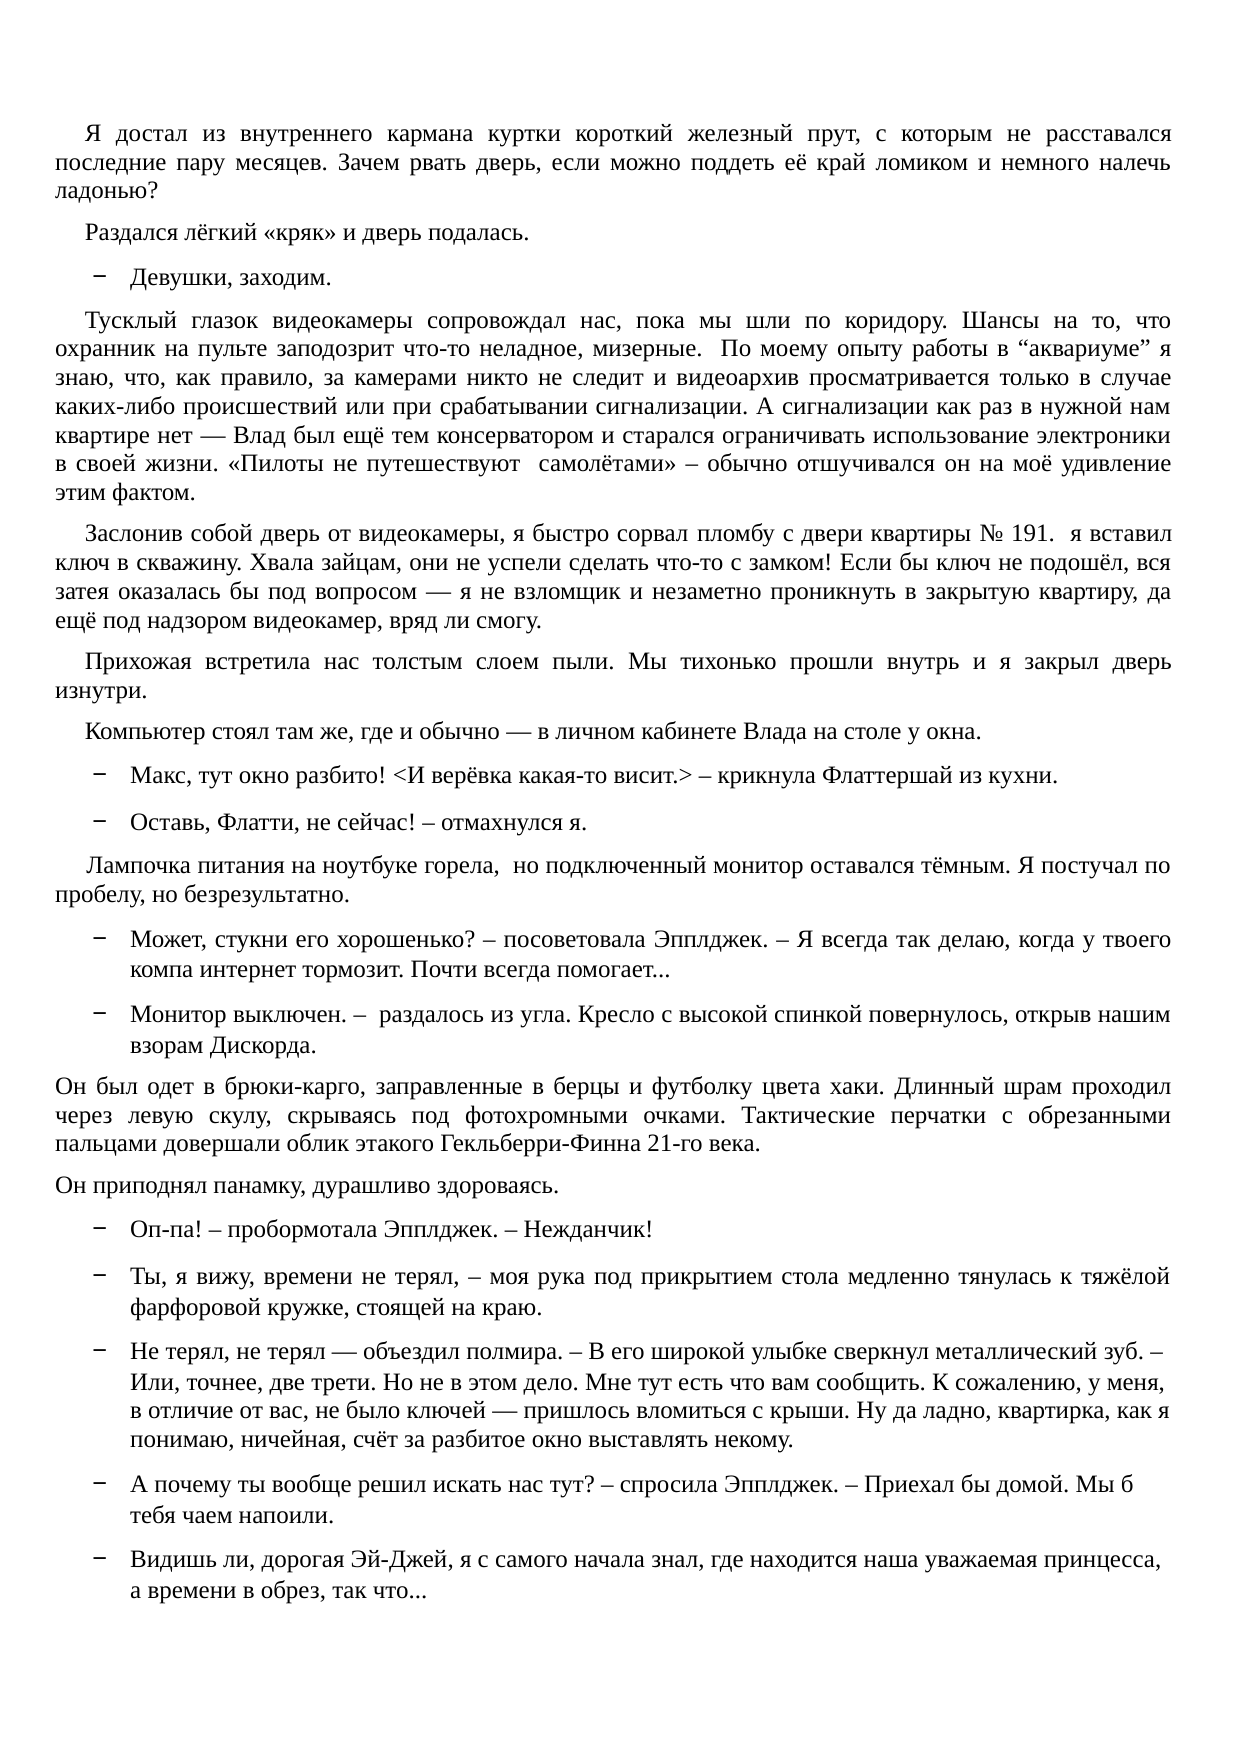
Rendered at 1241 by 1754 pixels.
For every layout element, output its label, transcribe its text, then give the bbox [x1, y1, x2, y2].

list Может, стукни его хорошенько? – посоветовала Эпплджек. – Я всегда так делаю, когда у твоего компа интернет тормозит. Почти всегда помогает... [92, 920, 1172, 983]
list Оп-па! – пробормотала Эпплджек. – Нежданчик! [92, 1211, 1172, 1245]
list Ты, я вижу, времени не терял, – моя рука под прикрытием стола медленно тянулась к тяжёлой фарфоровой кружке, стоящей на краю. [92, 1257, 1172, 1320]
text Прихожая встретила нас толстым слоем пыли. Мы тихонько прошли внутрь и я закрыл дверь изнутри. [55, 646, 1172, 703]
text Он был одет в брюки-карго, заправленные в берцы и футболку цвета хаки. Длинный шрам проходил через левую скулу, скрываясь под фотохромными очками. Тактические перчатки с обрезанными пальцами довершали облик этакого Гекльберри-Финна 21-го века. [55, 1071, 1172, 1157]
list Монитор выключен. – раздалось из угла. Кресло с высокой спинкой повернулось, открыв нашим взорам Дискорда. [92, 996, 1172, 1058]
list Девушки, заходим. [92, 258, 1172, 292]
text Раздался лёгкий «кряк» и дверь подалась. [55, 217, 1172, 246]
text Лампочка питания на ноутбуке горела, но подключенный монитор оставался тёмным. Я постучал по пробелу, но безрезультатно. [55, 850, 1172, 908]
list Оставь, Флатти, не сейчас! – отмахнулся я. [92, 804, 1172, 838]
list Видишь ли, дорогая Эй-Джей, я с самого начала знал, где находится наша уважаемая принцесса, а времени в обрез, так что... [92, 1541, 1172, 1604]
text Компьютер стоял там же, где и обычно — в личном кабинете Влада на столе у окна. [55, 716, 1172, 745]
list А почему ты вообще решил искать нас тут? – спросила Эпплджек. – Приехал бы домой. Мы б тебя чаем напоили. [92, 1466, 1172, 1528]
list Не терял, не терял — объездил полмира. – В его широкой улыбке сверкнул металлический зуб. – Или, точнее, две трети. Но не в этом дело. Мне тут есть что вам сообщить. К сожалению, у меня, в отличие от вас, не было ключей — пришлось вломиться с крыши. Ну да ладно, квартирка, как я понимаю, ничейная, счёт за разбитое окно выставлять некому. [92, 1333, 1172, 1453]
text Заслонив собой дверь от видеокамеры, я быстро сорвал пломбу с двери квартиры № 191. я вставил ключ в скважину. Хвала зайцам, они не успели сделать что-то с замком! Если бы ключ не подошёл, вся затея оказалась бы под вопросом — я не взломщик и незаметно проникнуть в закрытую квартиру, да ещё под надзором видеокамер, вряд ли смогу. [55, 518, 1172, 633]
text Я достал из внутреннего кармана куртки короткий железный прут, с которым не расставался последние пару месяцев. Зачем рвать дверь, если можно поддеть её край ломиком и немного налечь ладонью? [55, 118, 1172, 204]
list Макс, тут окно разбито! <И верёвка какая-то висит.> – крикнула Флаттершай из кухни. [92, 757, 1172, 791]
text Тусклый глазок видеокамеры сопровождал нас, пока мы шли по коридору. Шансы на то, что охранник на пульте заподозрит что-то неладное, мизерные. По моему опыту работы в “аквариуме” я знаю, что, как правило, за камерами никто не следит и видеоархив просматривается только в случае каких-либо происшествий или при срабатывании сигнализации. А сигнализации как раз в нужной нам квартире нет — Влад был ещё тем консерватором и старался ограничивать использование электроники в своей жизни. «Пилоты не путешествуют самолётами» – обычно отшучивался он на моё удивление этим фактом. [55, 305, 1172, 506]
text Он приподнял панамку, дурашливо здороваясь. [55, 1170, 1172, 1198]
